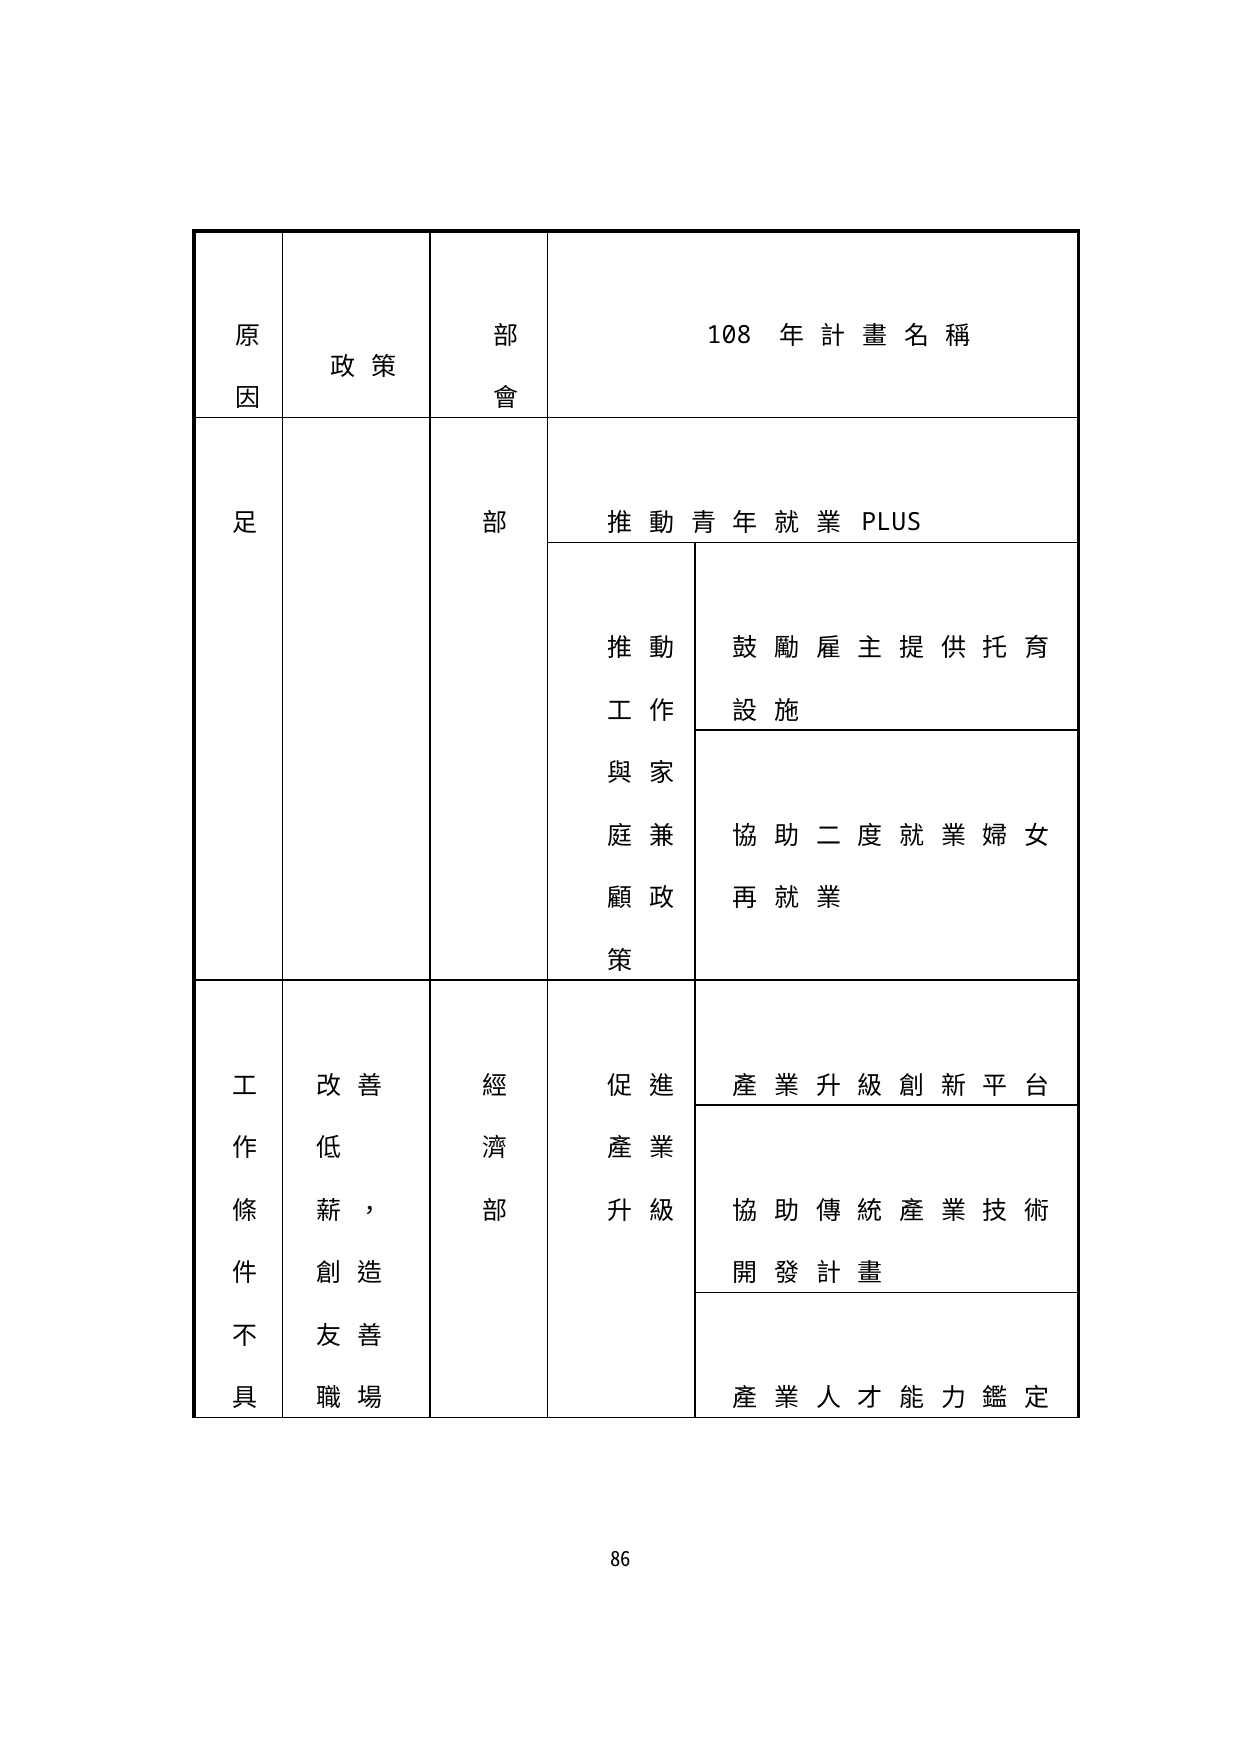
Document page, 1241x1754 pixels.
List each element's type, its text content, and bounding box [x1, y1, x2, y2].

table_header 政策 [283, 233, 429, 417]
table_cell 推動工作與家庭兼顧政策 [548, 543, 694, 979]
table_cell [283, 418, 429, 979]
table_cell 產業升級創新平台 [696, 981, 1077, 1104]
table_header 原因 [196, 233, 282, 417]
table_cell 協助傳統產業技術開發計畫 [696, 1106, 1077, 1292]
table_header 部會 [431, 233, 547, 417]
table_cell 部 [431, 418, 547, 979]
table_cell 促進產業升級 [548, 981, 694, 1417]
table_cell 鼓勵雇主提供托育設施 [696, 543, 1077, 729]
table_cell 工作條件不具 [196, 981, 282, 1417]
table_cell 產業人才能力鑑定 [696, 1293, 1077, 1417]
table_cell 經濟部 [431, 981, 547, 1417]
table_cell 協助二度就業婦女再就業 [696, 731, 1077, 979]
table_cell 改善低薪，創造友善職場 [283, 981, 429, 1417]
table_cell 足 [196, 418, 282, 979]
table_cell 推動青年就業PLUS [548, 418, 1077, 542]
table_header 108年計畫名稱 [548, 233, 1077, 417]
